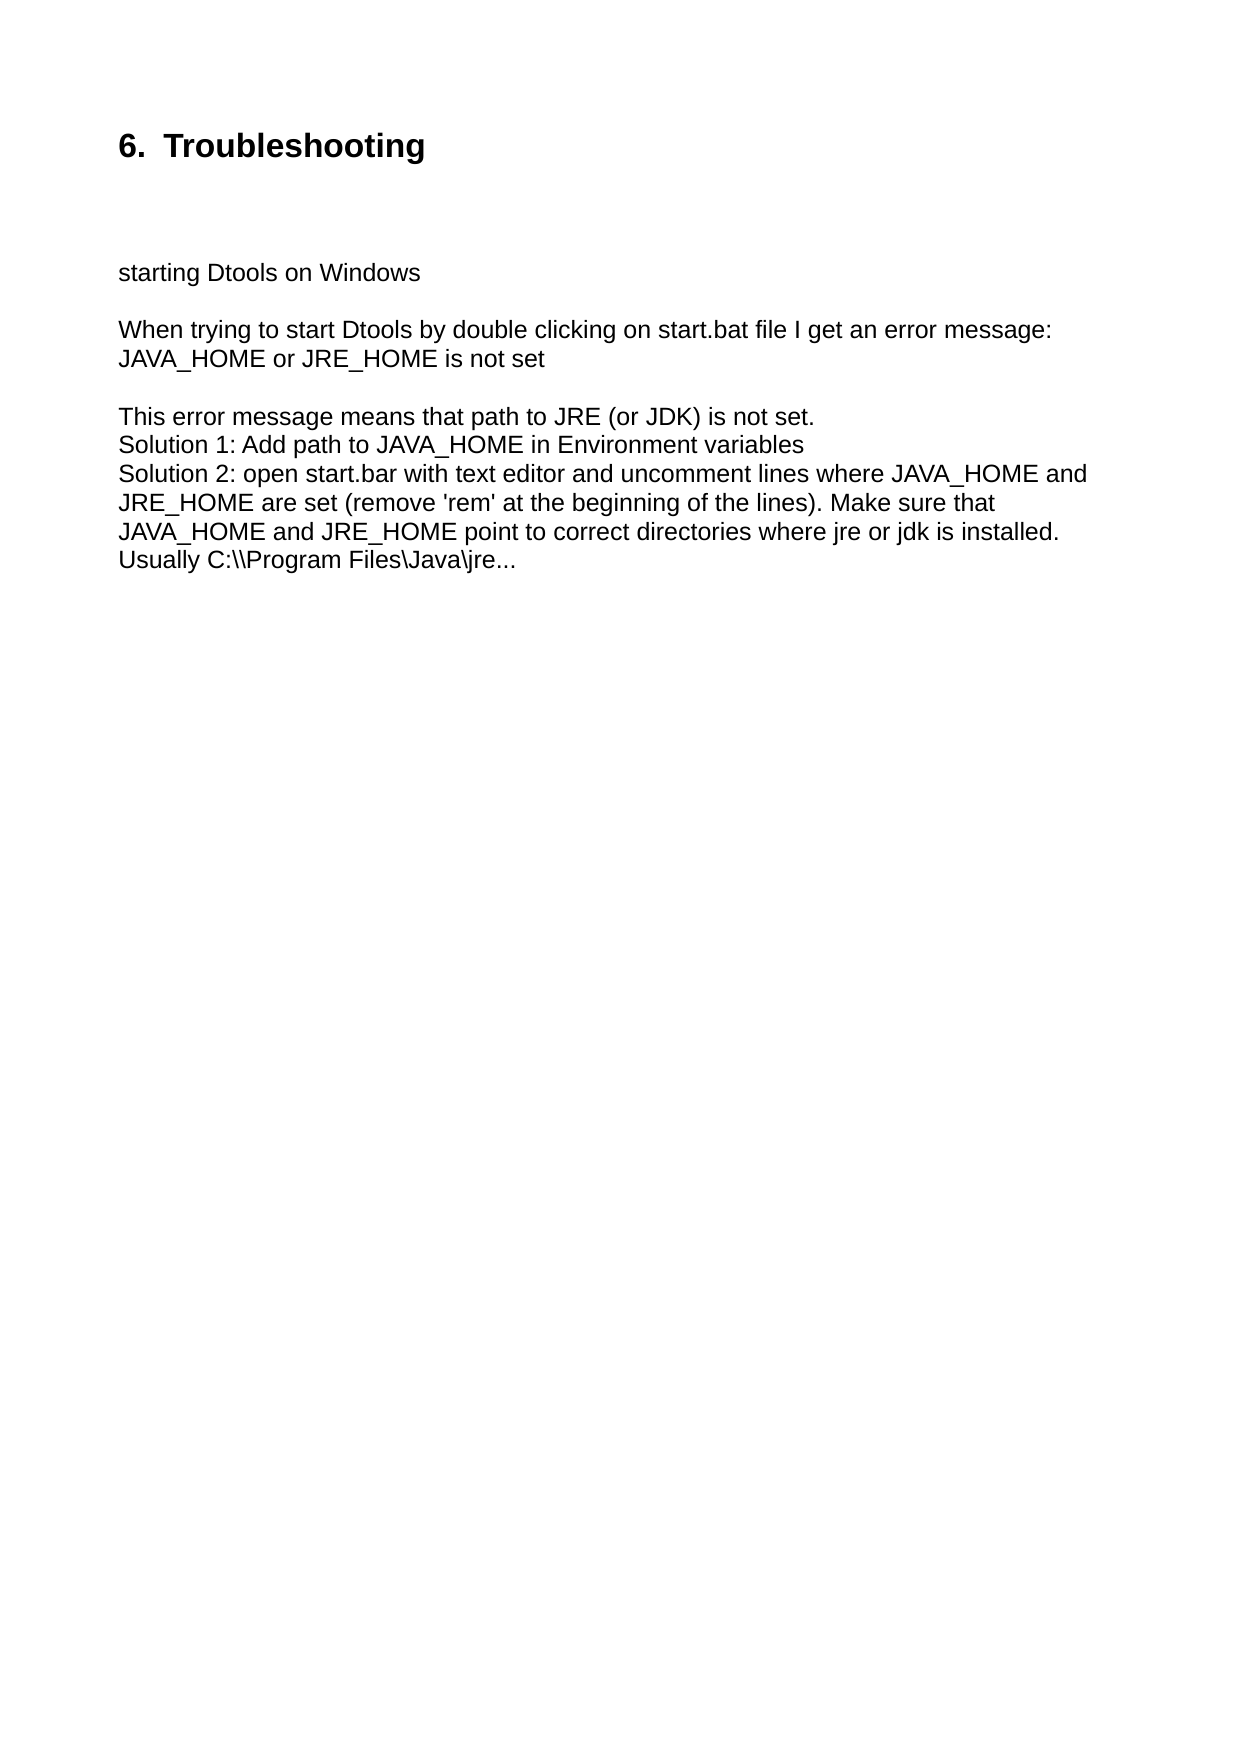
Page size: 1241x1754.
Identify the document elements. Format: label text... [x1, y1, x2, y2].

text Solution 2: open start.bar with text editor and uncomment lines where JAVA_HOME and JRE_HOME are set (remove 'rem' at the beginning of the lines). Make sure that JAVA_HOME and JRE_HOME point to correct directories where jre or jdk is installed. Usually C:\\Program Files\Java\jre... [118, 459, 1122, 574]
text This error message means that path to JRE (or JDK) is not set. [118, 402, 1122, 430]
text JAVA_HOME or JRE_HOME is not set [118, 344, 1122, 373]
text starting Dtools on Windows [118, 258, 1122, 287]
text When trying to start Dtools by double clicking on start.bat file I get an error message: [118, 315, 1122, 344]
subtitle Troubleshooting [118, 126, 1122, 164]
text Solution 1: Add path to JAVA_HOME in Environment variables [118, 430, 1122, 459]
